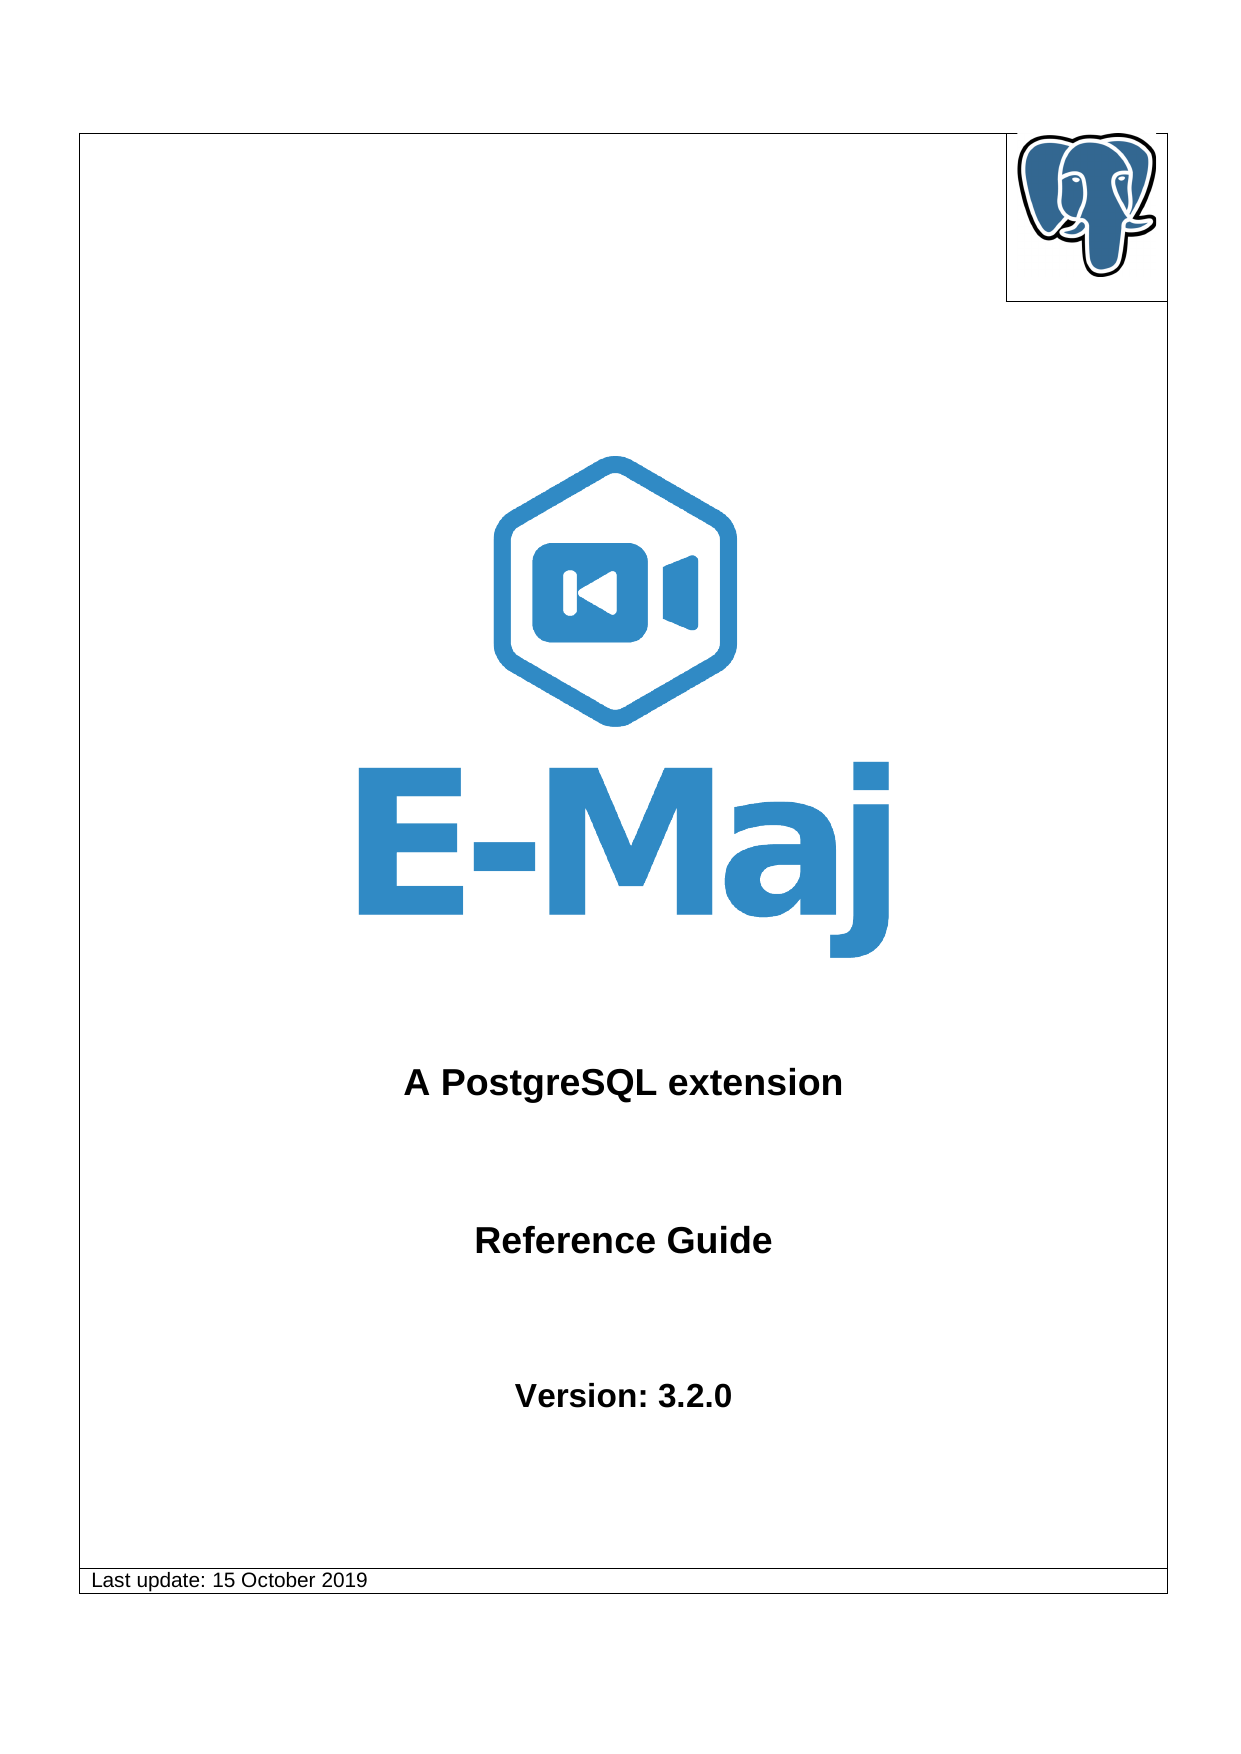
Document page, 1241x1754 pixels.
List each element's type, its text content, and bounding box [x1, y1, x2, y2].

picture [1017, 133, 1157, 277]
table_cell [80, 301, 1167, 958]
table_cell Last update: 15 October 2019 [80, 1569, 1167, 1592]
table_cell A PostgreSQL extension Reference Guide Version: 3.2.0 [80, 959, 1167, 1567]
picture [357, 455, 890, 959]
table_header [80, 134, 1006, 301]
table_header [1007, 134, 1167, 301]
